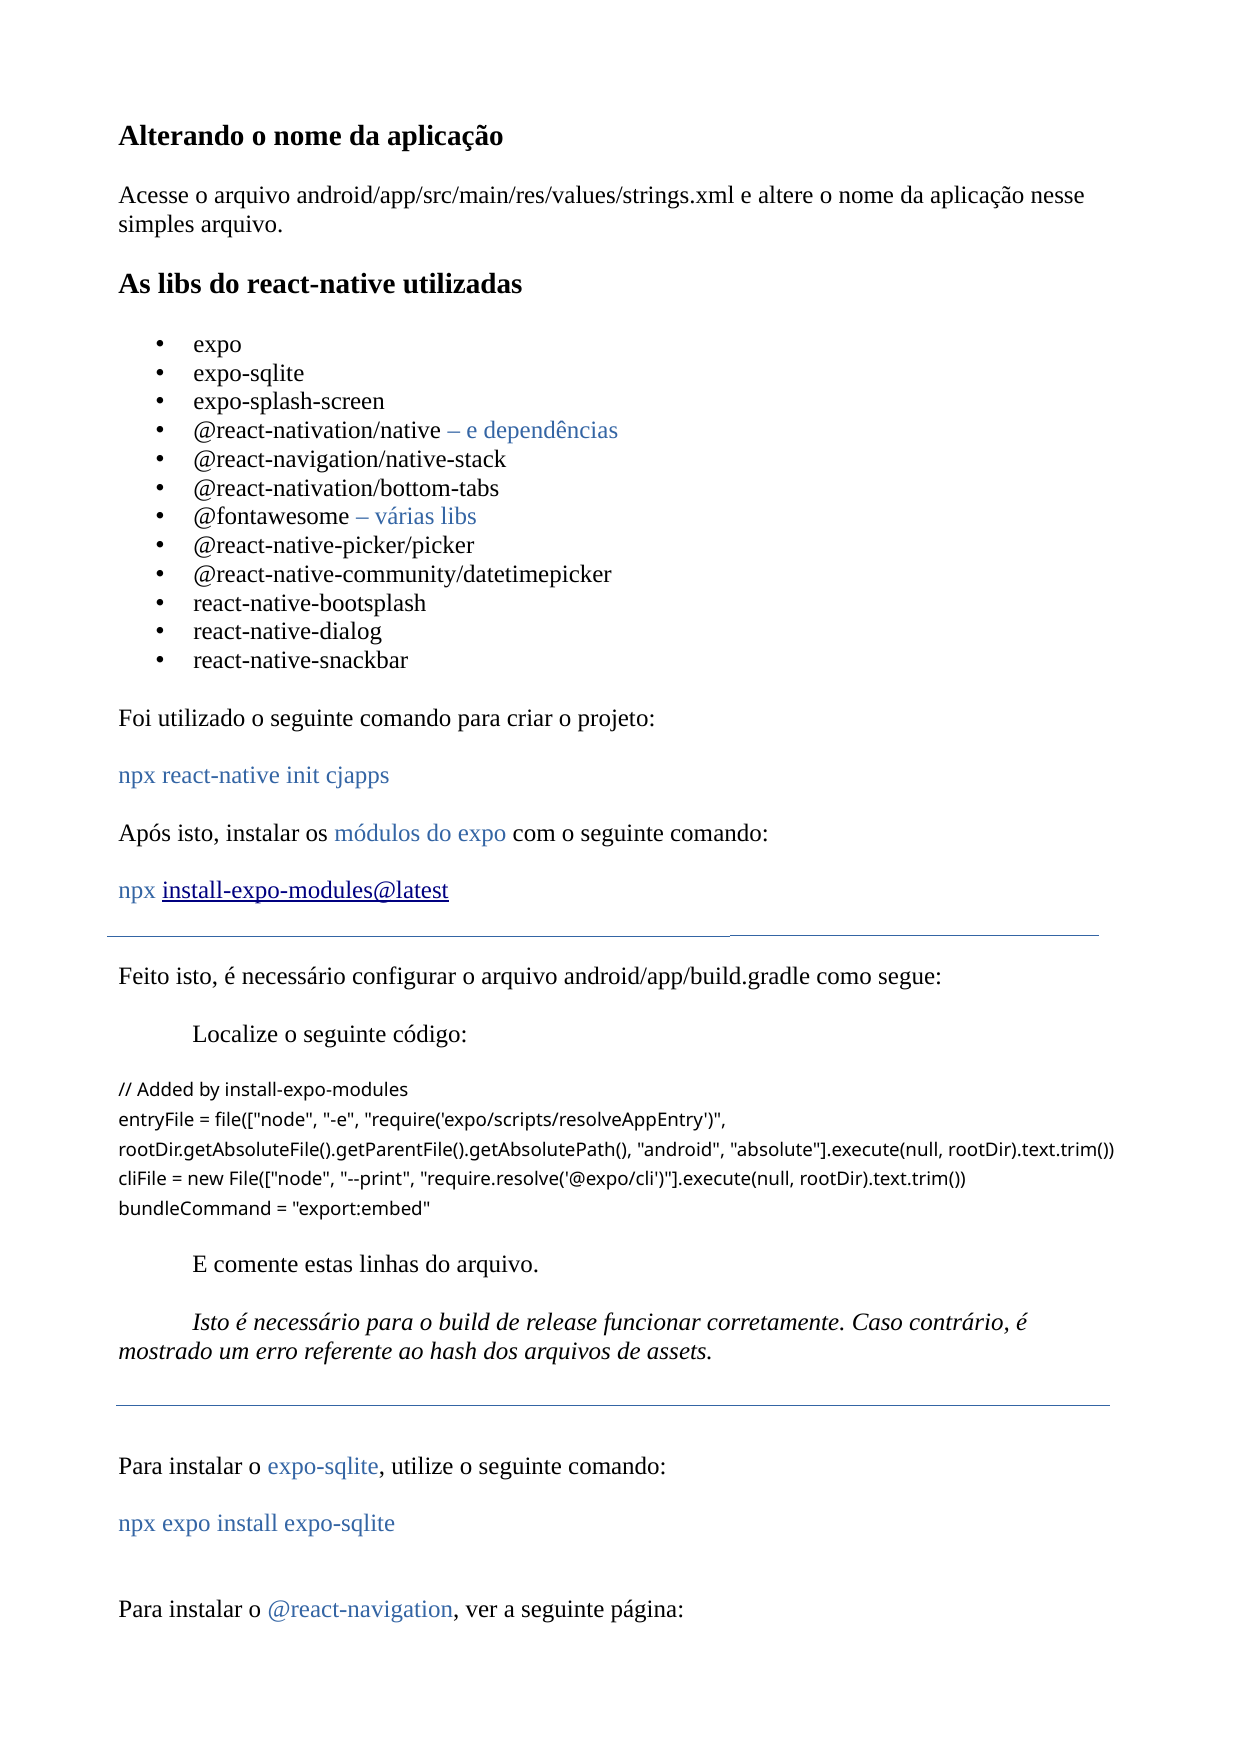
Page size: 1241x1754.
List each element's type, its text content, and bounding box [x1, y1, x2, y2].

text Isto é necessário para o build de release funcionar corretamente. Caso contrário, é mostrado um erro referente ao hash dos arquivos de assets. [118, 1307, 1122, 1364]
text entryFile = file(["node", "-e", "require('expo/scripts/resolveAppEntry')", rootDir.getAbsoluteFile().getParentFile().getAbsolutePath(), "android", "absolute"].execute(null, rootDir).text.trim()) [118, 1102, 1122, 1161]
list react-native-dialog [156, 616, 1122, 645]
text Para instalar o expo-sqlite, utilize o seguinte comando: [118, 1451, 1122, 1479]
text npx expo install expo-sqlite [118, 1508, 1122, 1537]
text Foi utilizado o seguinte comando para criar o projeto: [118, 703, 1122, 731]
text npx install-expo-modules@latest [118, 875, 1122, 904]
text Acesse o arquivo android/app/src/main/res/values/strings.xml e altere o nome da aplicação nesse simples arquivo. [118, 180, 1122, 238]
list @react-nativation/native – e dependências [156, 415, 1122, 444]
list expo [156, 329, 1122, 358]
list expo-sqlite [156, 358, 1122, 386]
list @react-native-picker/picker [156, 530, 1122, 559]
text npx react-native init cjapps [118, 760, 1122, 789]
text // Added by install-expo-modules [118, 1076, 1122, 1102]
list react-native-bootsplash [156, 588, 1122, 616]
list @react-native-community/datetimepicker [156, 559, 1122, 588]
text Após isto, instalar os módulos do expo com o seguinte comando: [118, 818, 1122, 846]
text Para instalar o @react-navigation, ver a seguinte página: [118, 1594, 1122, 1623]
text Localize o seguinte código: [118, 1019, 1122, 1048]
text cliFile = new File(["node", "--print", "require.resolve('@expo/cli')"].execute(null, rootDir).text.trim()) [118, 1161, 1122, 1191]
list @fontawesome – várias libs [156, 501, 1122, 530]
text bundleCommand = "export:embed" [118, 1191, 1122, 1221]
text E comente estas linhas do arquivo. [118, 1249, 1122, 1278]
text Alterando o nome da aplicação [118, 118, 1122, 152]
list @react-nativation/bottom-tabs [156, 473, 1122, 501]
text Feito isto, é necessário configurar o arquivo android/app/build.gradle como segue: [118, 961, 1122, 990]
list react-native-snackbar [156, 645, 1122, 674]
text As libs do react-native utilizadas [118, 267, 1122, 300]
list @react-navigation/native-stack [156, 444, 1122, 473]
list expo-splash-screen [156, 386, 1122, 415]
